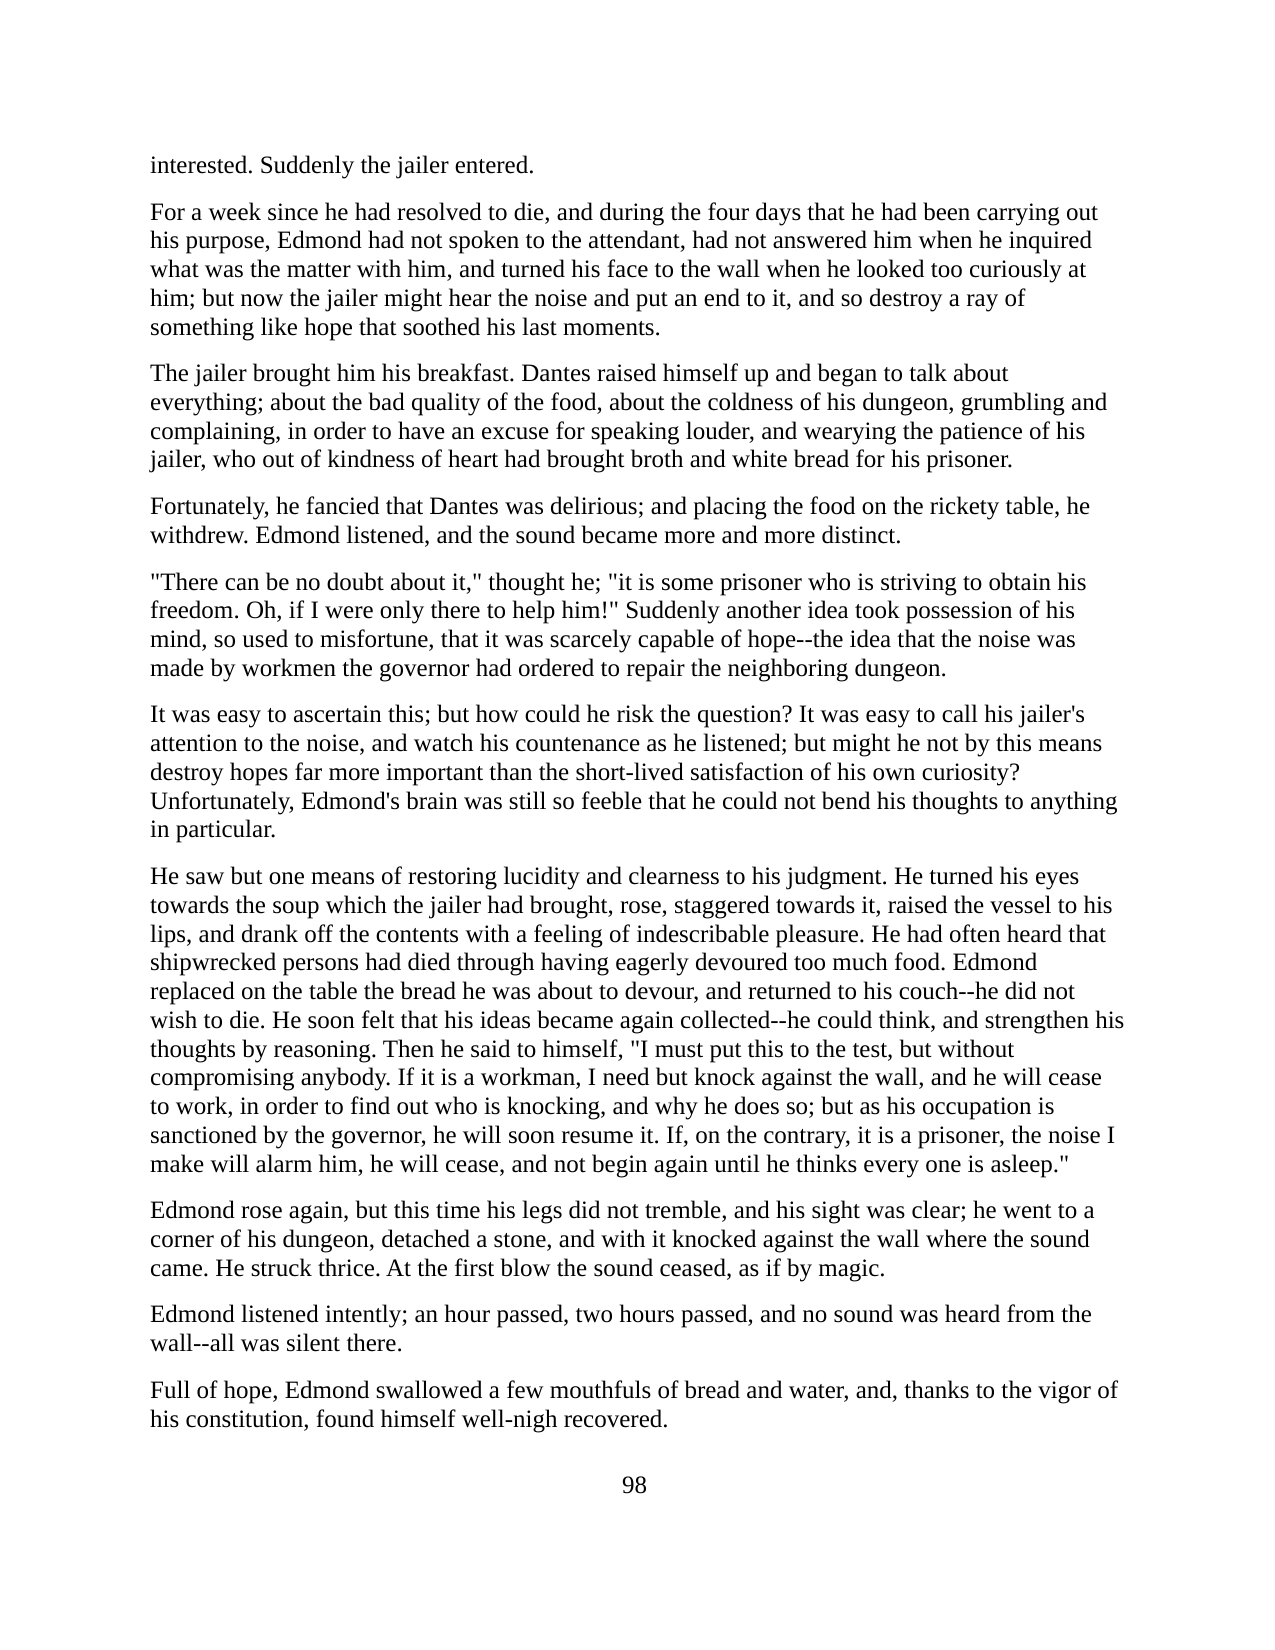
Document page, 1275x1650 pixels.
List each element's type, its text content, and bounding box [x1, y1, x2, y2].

text He saw but one means of restoring lucidity and clearness to his judgment. He turned his eyes towards the soup which the jailer had brought, rose, staggered towards it, raised the vessel to his lips, and drank off the contents with a feeling of indescribable pleasure. He had often heard that shipwrecked persons had died through having eagerly devoured too much food. Edmond replaced on the table the bread he was about to devour, and returned to his couch--he did not wish to die. He soon felt that his ideas became again collected--he could think, and strengthen his thoughts by reasoning. Then he said to himself, "I must put this to the test, but without compromising anybody. If it is a workman, I need but knock against the wall, and he will cease to work, in order to find out who is knocking, and why he does so; but as his occupation is sanctioned by the governor, he will soon resume it. If, on the contrary, it is a prisoner, the noise I make will alarm him, he will cease, and not begin again until he thinks every one is asleep." [150, 861, 1125, 1177]
text interested. Suddenly the jailer entered. [150, 150, 1125, 179]
text For a week since he had resolved to die, and during the four days that he had been carrying out his purpose, Edmond had not spoken to the attendant, had not answered him when he inquired what was the matter with him, and turned his face to the wall when he looked too curiously at him; but now the jailer might hear the noise and put an end to it, and so destroy a ray of something like hope that soothed his last moments. [150, 197, 1125, 340]
text "There can be no doubt about it," thought he; "it is some prisoner who is striving to obtain his freedom. Oh, if I were only there to help him!" Suddenly another idea took possession of his mind, so used to misfortune, that it was scarcely capable of hope--the idea that the noise was made by workmen the governor had ordered to repair the neighboring dungeon. [150, 567, 1125, 682]
text Fortunately, he fancied that Dantes was delirious; and placing the food on the rickety table, he withdrew. Edmond listened, and the sound became more and more distinct. [150, 491, 1125, 549]
text It was easy to ascertain this; but how could he risk the question? It was easy to call his jailer's attention to the noise, and watch his countenance as he listened; but might he not by this means destroy hopes far more important than the short-lived satisfaction of his own curiosity? Unfortunately, Edmond's brain was still so feeble that he could not bend his thoughts to anything in particular. [150, 699, 1125, 843]
text Edmond listened intently; an hour passed, two hours passed, and no sound was heard from the wall--all was silent there. [150, 1299, 1125, 1357]
text Edmond rose again, but this time his legs did not tremble, and his sight was clear; he went to a corner of his dungeon, detached a stone, and with it knocked against the wall where the sound came. He struck thrice. At the first blow the sound ceased, as if by magic. [150, 1195, 1125, 1282]
text Full of hope, Edmond swallowed a few mouthfuls of bread and water, and, thanks to the vigor of his constitution, found himself well-nigh recovered. [150, 1375, 1125, 1432]
text The jailer brought him his breakfast. Dantes raised himself up and began to talk about everything; about the bad quality of the food, about the coldness of his dungeon, grumbling and complaining, in order to have an excuse for speaking louder, and wearying the patience of his jailer, who out of kindness of heart had brought broth and white bread for his prisoner. [150, 358, 1125, 473]
